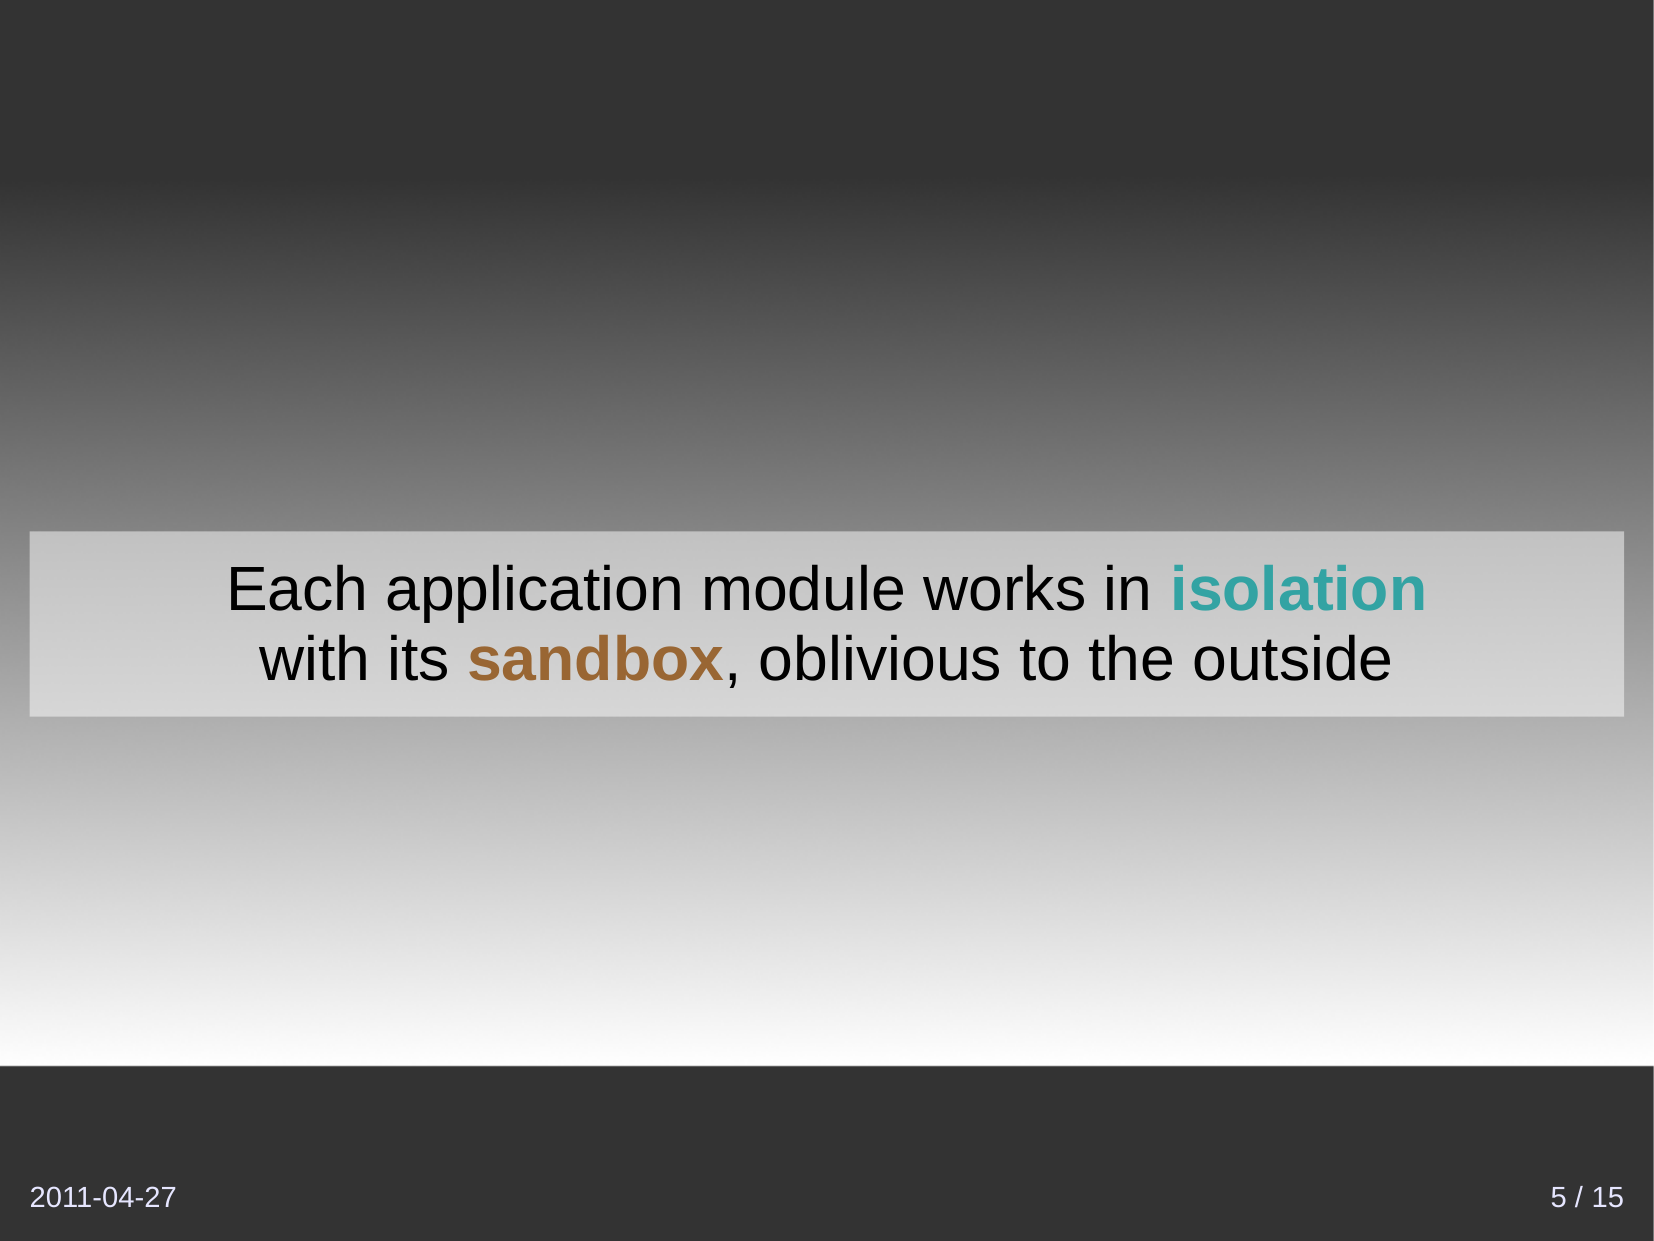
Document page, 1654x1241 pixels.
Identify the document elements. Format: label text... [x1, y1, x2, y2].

picture [0, 0, 1654, 1241]
title Each application module works in isolation with its sandbox, oblivious to the outside [29, 531, 1625, 717]
